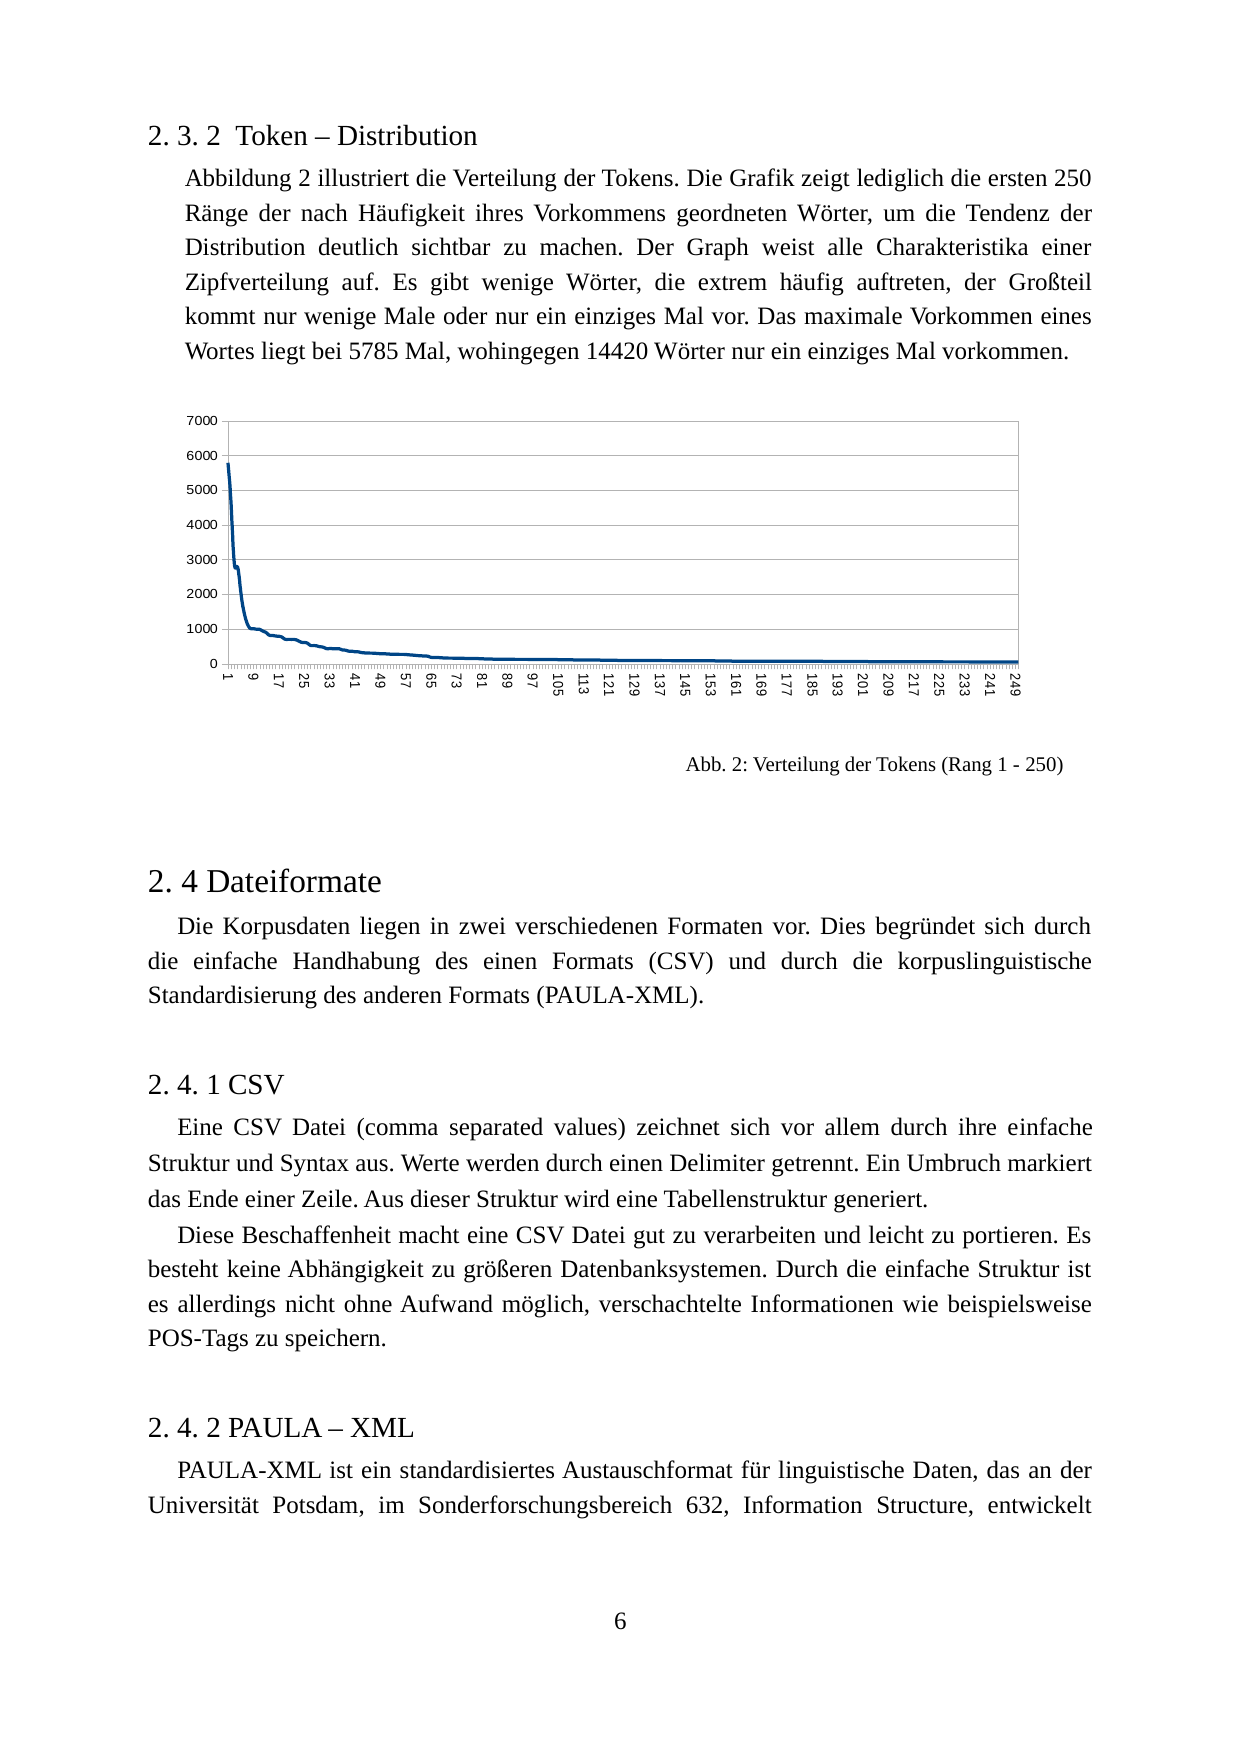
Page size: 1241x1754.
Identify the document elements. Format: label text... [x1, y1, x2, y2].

text 2. 4. 1 CSV [148, 1067, 1093, 1101]
text Die Korpusdaten liegen in zwei verschiedenen Formaten vor. Dies begründet sich durch die einfache Handhabung des einen Formats (CSV) und durch die korpuslinguistische Standardisierung des anderen Formats (PAULA-XML). [148, 911, 1093, 1009]
text 2. 4. 2 PAULA – XML [148, 1410, 1093, 1444]
text 2. 3. 2 Token – Distribution [148, 118, 1093, 152]
text 2. 4 Dateiformate [148, 861, 1093, 899]
list Abbildung 2 illustriert die Verteilung der Tokens. Die Grafik zeigt lediglich die ersten 250 Ränge der nach Häufigkeit ihres Vorkommens geordneten Wörter, um die Tendenz der Distribution deutlich sichtbar zu machen. Der Graph weist alle Charakteristika einer Zipfverteilung auf. Es gibt wenige Wörter, die extrem häufig auftreten, der Großteil kommt nur wenige Male oder nur ein einziges Mal vor. Das maximale Vorkommen eines Wortes liegt bei 5785 Mal, wohingegen 14420 Wörter nur ein einziges Mal vorkommen. [148, 163, 1093, 364]
table_header [148, 405, 1093, 703]
table_cell Abb. 2: Verteilung der Tokens (Rang 1 - 250) [148, 704, 1093, 776]
text Eine CSV Datei (comma separated values) zeichnet sich vor allem durch ihre einfache Struktur und Syntax aus. Werte werden durch einen Delimiter getrennt. Ein Umbruch markiert das Ende einer Zeile. Aus dieser Struktur wird eine Tabellenstruktur generiert. [148, 1112, 1093, 1213]
text Diese Beschaffenheit macht eine CSV Datei gut zu verarbeiten und leicht zu portieren. Es besteht keine Abhängigkeit zu größeren Datenbanksystemen. Durch die einfache Struktur ist es allerdings nicht ohne Aufwand möglich, verschachtelte Informationen wie beispielsweise POS-Tags zu speichern. [148, 1220, 1093, 1352]
text PAULA-XML ist ein standardisiertes Austauschformat für linguistische Daten, das an der Universität Potsdam, im Sonderforschungsbereich 632, Information Structure, entwickelt [148, 1456, 1093, 1519]
